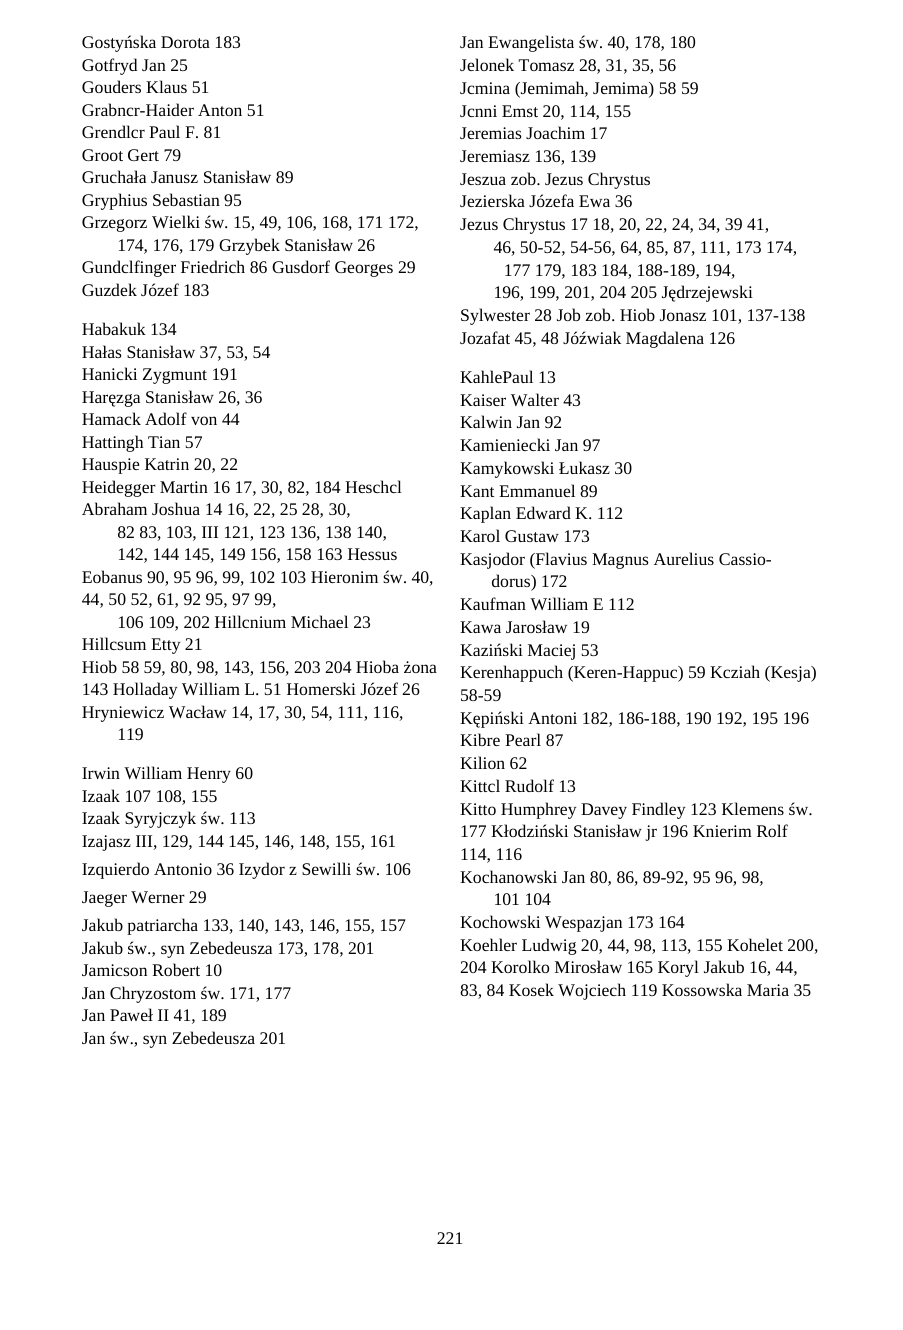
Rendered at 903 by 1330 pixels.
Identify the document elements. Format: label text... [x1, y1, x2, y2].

text Izajasz III, 129, 144 145, 146, 148, 155, 161 Izquierdo Antonio 36 Izydor z Sewilli św. 106 Jaeger Werner 29 [82, 831, 438, 907]
text Jeremias Joachim 17 [460, 123, 821, 143]
text Kaziński Maciej 53 [460, 639, 821, 660]
text Irwin William Henry 60 [82, 763, 438, 783]
text Koehler Ludwig 20, 44, 98, 113, 155 Kohelet 200, 204 Korolko Mirosław 165 Koryl Jakub 16, 44, 83, 84 Kosek Wojciech 119 Kossowska Maria 35 [460, 934, 821, 1000]
text 142, 144 145, 149 156, 158 163 Hessus Eobanus 90, 95 96, 99, 102 103 Hieronim św. 40, 44, 50 52, 61, 92 95, 97 99, [82, 544, 438, 609]
text Jezierska Józefa Ewa 36 [460, 191, 821, 212]
text 82 83, 103, III 121, 123 136, 138 140, [82, 521, 438, 542]
text Kochowski Wespazjan 173 164 [460, 912, 821, 932]
text Grzegorz Wielki św. 15, 49, 106, 168, 171 172, [82, 212, 438, 233]
text Kibre Pearl 87 [460, 730, 821, 751]
text Kilion 62 [460, 753, 821, 773]
text Kittcl Rudolf 13 [460, 776, 821, 796]
text Kerenhappuch (Keren-Happuc) 59 Kcziah (Kesja) 58-59 [460, 662, 821, 705]
text Jakub patriarcha 133, 140, 143, 146, 155, 157 Jakub św., syn Zebedeusza 173, 178, 201 Jamicson Robert 10 [82, 915, 438, 981]
text 174, 176, 179 Grzybek Stanisław 26 Gundclfinger Friedrich 86 Gusdorf Georges 29 Guzdek Józef 183 [82, 235, 438, 300]
text 106 109, 202 Hillcnium Michael 23 Hillcsum Etty 21 [82, 611, 438, 654]
text Jan św., syn Zebedeusza 201 [82, 1028, 438, 1048]
text Hałas Stanisław 37, 53, 54 [82, 341, 438, 362]
text 46, 50-52, 54-56, 64, 85, 87, 111, 173 174, 177 179, 183 184, 188-189, 194, [493, 237, 821, 280]
text KahlePaul 13 [460, 367, 821, 387]
text Jcnni Emst 20, 114, 155 [460, 100, 821, 121]
text Kamieniecki Jan 97 [460, 435, 821, 455]
text Kaufman William E 112 [460, 594, 821, 614]
text Jeremiasz 136, 139 [460, 146, 821, 166]
text Kochanowski Jan 80, 86, 89-92, 95 96, 98, [460, 866, 821, 887]
text Kant Emmanuel 89 [460, 480, 821, 501]
text Hanicki Zygmunt 191 [82, 364, 438, 384]
text Kawa Jarosław 19 [460, 617, 821, 637]
text Hamack Adolf von 44 [82, 409, 438, 429]
text Hiob 58 59, 80, 98, 143, 156, 203 204 Hioba żona 143 Holladay William L. 51 Homerski Józef 26 [82, 656, 438, 699]
text 221 [437, 1228, 468, 1248]
text Kamykowski Łukasz 30 [460, 458, 821, 478]
text Karol Gustaw 173 [460, 526, 821, 546]
text Grendlcr Paul F. 81 [82, 122, 438, 143]
text Kępiński Antoni 182, 186-188, 190 192, 195 196 [460, 707, 821, 728]
text Izaak Syryjczyk św. 113 [82, 808, 438, 828]
text Kalwin Jan 92 [460, 412, 821, 433]
text Jezus Chrystus 17 18, 20, 22, 24, 34, 39 41, [460, 214, 821, 234]
text Jan Paweł II 41, 189 [82, 1005, 438, 1026]
text Kaplan Edward K. 112 [460, 503, 821, 523]
text Gotfryd Jan 25 [82, 55, 438, 75]
text Hattingh Tian 57 [82, 431, 438, 452]
text Heidegger Martin 16 17, 30, 82, 184 Heschcl Abraham Joshua 14 16, 22, 25 28, 30, [82, 476, 438, 519]
text Jan Ewangelista św. 40, 178, 180 [460, 32, 821, 53]
text Jeszua zob. Jezus Chrystus [460, 168, 821, 189]
text Hryniewicz Wacław 14, 17, 30, 54, 111, 116, [82, 701, 438, 722]
text Gruchała Janusz Stanisław 89 [82, 167, 438, 188]
text Groot Gert 79 [82, 145, 438, 165]
text Gryphius Sebastian 95 [82, 190, 438, 210]
text Kaiser Walter 43 [460, 389, 821, 410]
text Izaak 107 108, 155 [82, 786, 438, 806]
text Gouders Klaus 51 [82, 77, 438, 98]
text 101 104 [460, 889, 821, 909]
text Jelonek Tomasz 28, 31, 35, 56 [460, 55, 821, 75]
text Habakuk 134 [82, 319, 438, 339]
text Kasjodor (Flavius Magnus Aurelius Cassio- dorus) 172 [460, 548, 821, 592]
text Gostyńska Dorota 183 [82, 32, 438, 53]
text Hauspie Katrin 20, 22 [82, 454, 438, 474]
text Jcmina (Jemimah, Jemima) 58 59 [460, 78, 821, 98]
text Jan Chryzostom św. 171, 177 [82, 983, 438, 1003]
text Haręzga Stanisław 26, 36 [82, 386, 438, 407]
text 196, 199, 201, 204 205 Jędrzejewski Sylwester 28 Job zob. Hiob Jonasz 101, 137-138 Jozafat 45, 48 Jóźwiak Magdalena 126 [460, 282, 821, 348]
text 119 [82, 724, 438, 744]
text Grabncr-Haider Anton 51 [82, 100, 438, 120]
text Kitto Humphrey Davey Findley 123 Klemens św. 177 Kłodziński Stanisław jr 196 Knierim Rolf 114, 116 [460, 798, 821, 864]
